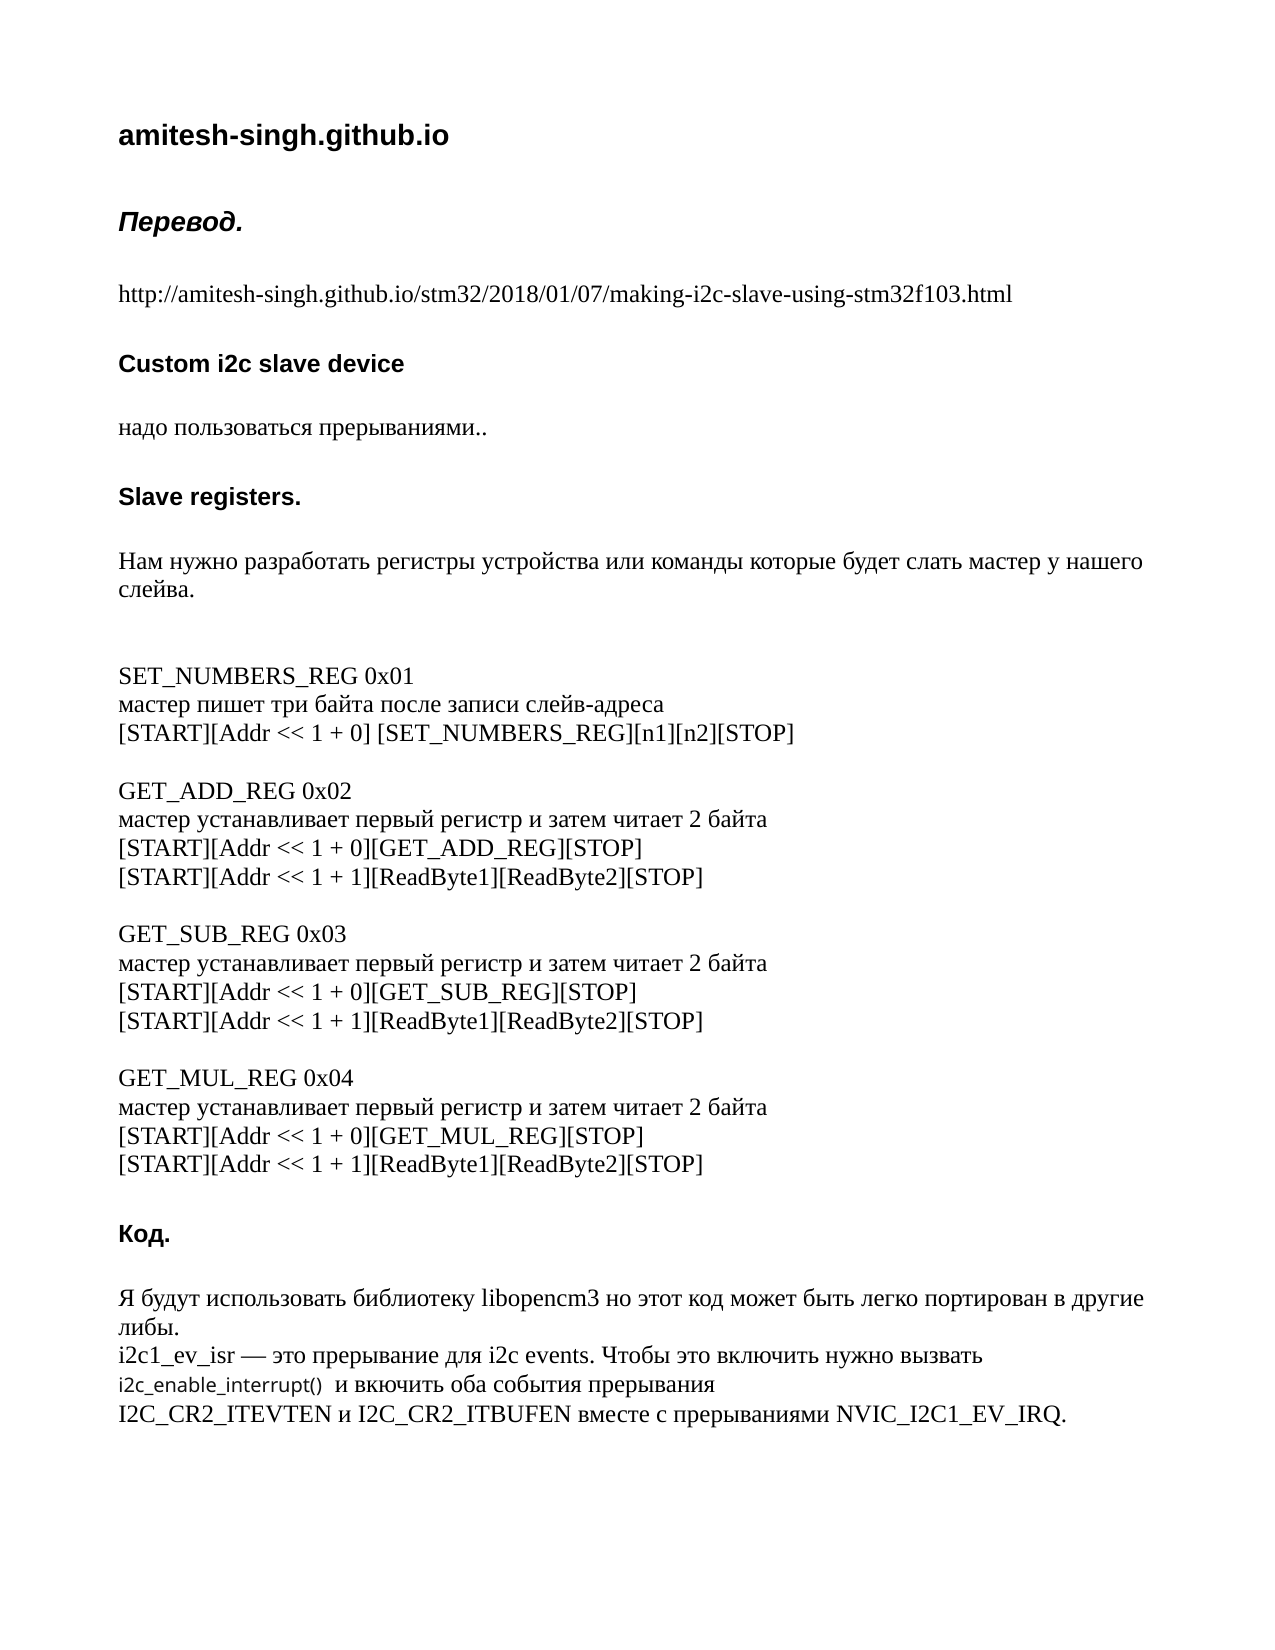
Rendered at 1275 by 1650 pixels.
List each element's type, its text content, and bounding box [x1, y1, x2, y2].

text [START][Addr << 1 + 1][ReadByte1][ReadByte2][STOP] [118, 1006, 1157, 1034]
text мастер устанавливает первый регистр и затем читает 2 байта [118, 1092, 1157, 1121]
text [START][Addr << 1 + 0][GET_SUB_REG][STOP] [118, 977, 1157, 1006]
text [START][Addr << 1 + 0][GET_MUL_REG][STOP] [118, 1121, 1157, 1149]
text Нам нужно разработать регистры устройства или команды которые будет слать мастер у нашего слейва. [118, 546, 1157, 603]
text SET_NUMBERS_REG 0x01 [118, 661, 1157, 689]
text [START][Addr << 1 + 0] [SET_NUMBERS_REG][n1][n2][STOP] [118, 718, 1157, 747]
text мастер устанавливает первый регистр и затем читает 2 байта [118, 804, 1157, 833]
text i2c1_ev_isr — это прерывание для i2c events. Чтобы это включить нужно вызвать i2c_enable_interrupt() и вкючить оба события прерывания [118, 1341, 1157, 1399]
text GET_SUB_REG 0x03 [118, 919, 1157, 948]
text мастер пишет три байта после записи слейв-адреса [118, 689, 1157, 718]
subtitle Перевод. [118, 206, 1157, 237]
text [START][Addr << 1 + 1][ReadByte1][ReadByte2][STOP] [118, 862, 1157, 891]
subtitle amitesh-singh.github.io [118, 118, 1157, 152]
text [START][Addr << 1 + 1][ReadByte1][ReadByte2][STOP] [118, 1149, 1157, 1178]
text GET_ADD_REG 0x02 [118, 776, 1157, 804]
text GET_MUL_REG 0x04 [118, 1063, 1157, 1092]
text [START][Addr << 1 + 0][GET_ADD_REG][STOP] [118, 833, 1157, 862]
text I2C_CR2_ITEVTEN и I2C_CR2_ITBUFEN вместе с прерываниями NVIC_I2C1_EV_IRQ. [118, 1399, 1157, 1427]
text надо пользоваться прерываниями.. [118, 412, 1157, 441]
text http://amitesh-singh.github.io/stm32/2018/01/07/making-i2c-slave-using-stm32f103.html [118, 279, 1157, 307]
text Я будут использовать библиотеку libopencm3 но этот код может быть легко портирован в другие либы. [118, 1283, 1157, 1341]
text мастер устанавливает первый регистр и затем читает 2 байта [118, 948, 1157, 977]
subtitle Slave registers. [118, 482, 1157, 511]
subtitle Код. [118, 1219, 1157, 1248]
subtitle Custom i2c slave device [118, 349, 1157, 377]
